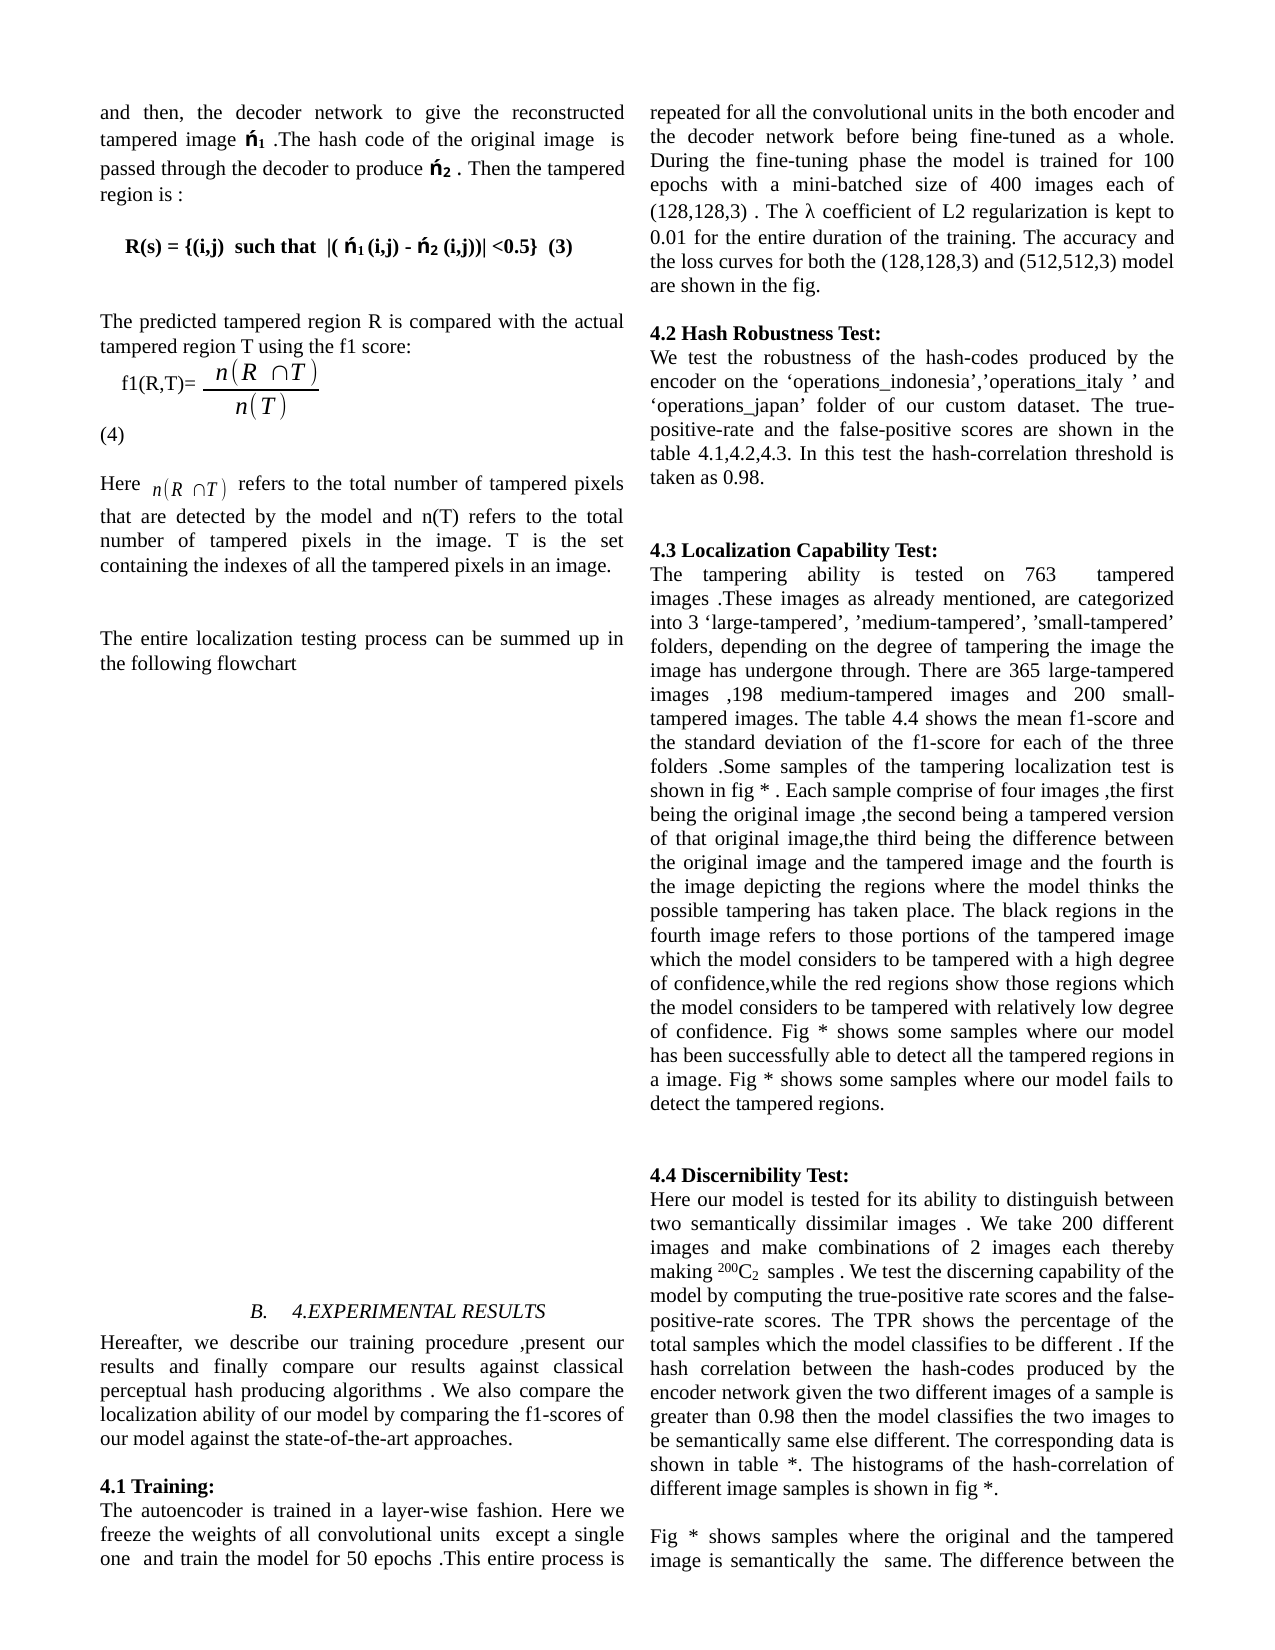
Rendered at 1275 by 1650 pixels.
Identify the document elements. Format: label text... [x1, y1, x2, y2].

text f1(R,T)= [100, 358, 625, 422]
text Here our model is tested for its ability to distinguish between two semantically dissimilar images . We take 200 different images and make combinations of 2 images each thereby making 200C2 samples . We test the discerning capability of the model by computing the true-positive rate scores and the false-positive-rate scores. The TPR shows the percentage of the total samples which the model classifies to be different . If the hash correlation between the hash-codes produced by the encoder network given the two different images of a sample is greater than 0.98 then the model classifies the two images to be semantically same else different. The corresponding data is shown in table *. The histograms of the hash-correlation of different image samples is shown in fig *. [650, 1187, 1175, 1500]
text The tampering ability is tested on 763 tampered images .These images as already mentioned, are categorized into 3 ‘large-tampered’, ’medium-tampered’, ’small-tampered’ folders, depending on the degree of tampering the image the image has undergone through. There are 365 large-tampered images ,198 medium-tampered images and 200 small-tampered images. The table 4.4 shows the mean f1-score and the standard deviation of the f1-score for each of the three folders .Some samples of the tampering localization test is shown in fig * . Each sample comprise of four images ,the first being the original image ,the second being a tampered version of that original image,the third being the difference between the original image and the tampered image and the fourth is the image depicting the regions where the model thinks the possible tampering has taken place. The black regions in the fourth image refers to those portions of the tampered image which the model considers to be tampered with a high degree of confidence,while the red regions show those regions which the model considers to be tampered with relatively low degree of confidence. Fig * shows some samples where our model has been successfully able to detect all the tampered regions in a image. Fig * shows some samples where our model fails to detect the tampered regions. [650, 562, 1175, 1115]
subtitle 4.EXPERIMENTAL RESULTS [250, 1299, 625, 1323]
text 4.1 Training: [100, 1474, 625, 1498]
text repeated for all the convolutional units in the both encoder and the decoder network before being fine-tuned as a whole. During the fine-tuning phase the model is trained for 100 epochs with a mini-batched size of 400 images each of (128,128,3) . The λ coefficient of L2 regularization is kept to 0.01 for the entire duration of the training. The accuracy and the loss curves for both the (128,128,3) and (512,512,3) model are shown in the fig. [650, 100, 1175, 297]
text 4.2 Hash Robustness Test: [650, 321, 1175, 345]
text 4.3 Localization Capability Test: [650, 537, 1175, 562]
text 4.4 Discernibility Test: [650, 1163, 1175, 1187]
text (4) [100, 422, 625, 446]
text The autoencoder is trained in a layer-wise fashion. Here we freeze the weights of all convolutional units except a single one and train the model for 50 epochs .This entire process is [100, 1498, 625, 1570]
text We test the robustness of the hash-codes produced by the encoder on the ‘operations_indonesia’,’operations_italy ’ and ‘operations_japan’ folder of our custom dataset. The true-positive-rate and the false-positive scores are shown in the table 4.1,4.2,4.3. In this test the hash-correlation threshold is taken as 0.98. [650, 345, 1175, 489]
text R(s) = {(i,j) such that |( ń1 (i,j) - ń2 (i,j))| <0.5} (3) [100, 231, 625, 260]
text The entire localization testing process can be summed up in the following flowchart [100, 626, 625, 674]
text and then, the decoder network to give the reconstructed tampered image ń1 .The hash code of the original image is passed through the decoder to produce ń2 . Then the tampered region is : [100, 100, 625, 206]
text The predicted tampered region R is compared with the actual tampered region T using the f1 score: [100, 309, 625, 358]
text Fig * shows samples where the original and the tampered image is semantically the same. The difference between the [650, 1524, 1175, 1572]
text Here refers to the total number of tampered pixels that are detected by the model and n(T) refers to the total number of tampered pixels in the image. T is the set containing the indexes of all the tampered pixels in an image. [100, 471, 625, 577]
text Hereafter, we describe our training procedure ,present our results and finally compare our results against classical perceptual hash producing algorithms . We also compare the localization ability of our model by comparing the f1-scores of our model against the state-of-the-art approaches. [100, 1330, 625, 1450]
